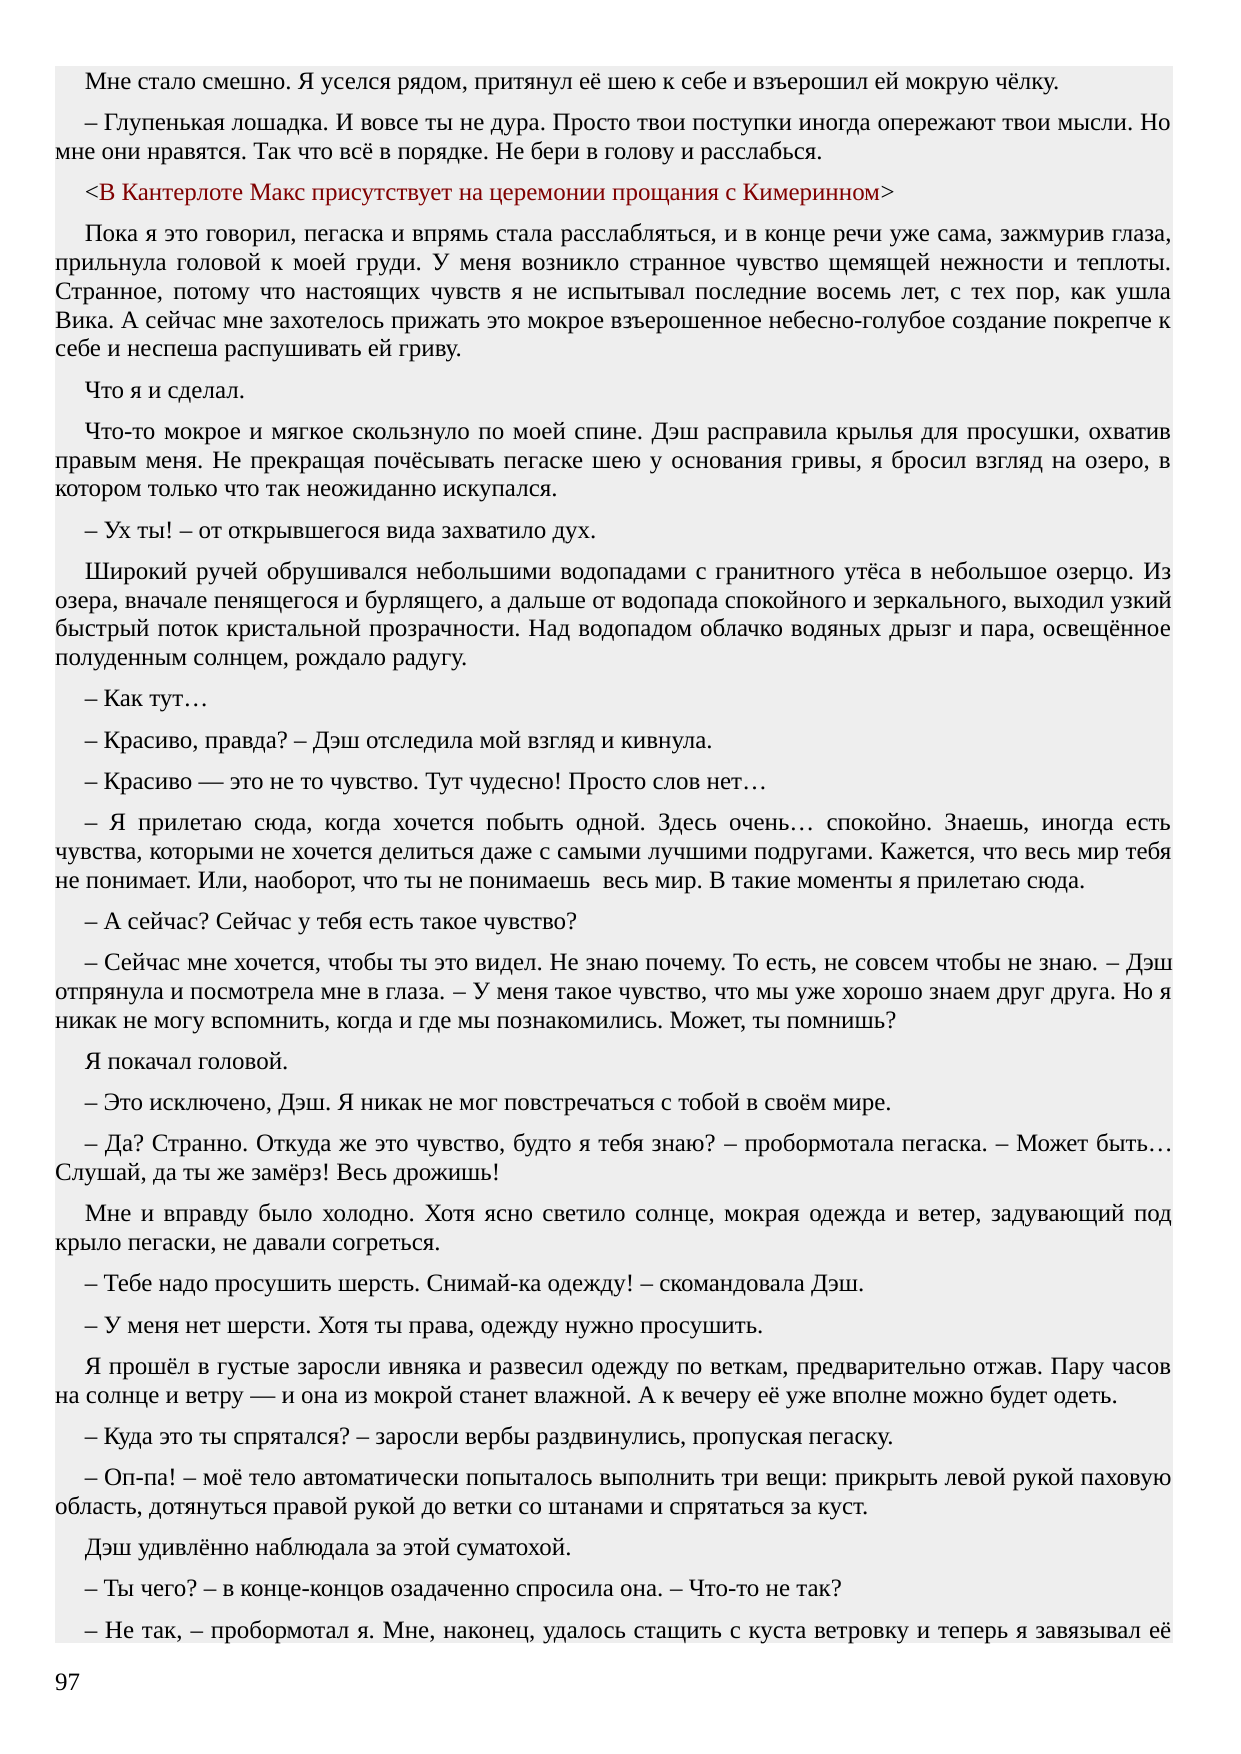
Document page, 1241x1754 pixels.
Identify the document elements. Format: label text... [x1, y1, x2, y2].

text Пока я это говорил, пегаска и впрямь стала расслабляться, и в конце речи уже сама, зажмурив глаза, прильнула головой к моей груди. У меня возникло странное чувство щемящей нежности и теплоты. Странное, потому что настоящих чувств я не испытывал последние восемь лет, с тех пор, как ушла Вика. А сейчас мне захотелось прижать это мокрое взъерошенное небесно-голубое создание покрепче к себе и неспеша распушивать ей гриву. [55, 218, 1173, 362]
text – Глупенькая лошадка. И вовсе ты не дура. Просто твои поступки иногда опережают твои мысли. Но мне они нравятся. Так что всё в порядке. Не бери в голову и расслабься. [55, 107, 1173, 165]
text – У меня нет шерсти. Хотя ты права, одежду нужно просушить. [55, 1310, 1173, 1338]
text Я покачал головой. [55, 1046, 1173, 1075]
text – Красиво — это не то чувство. Тут чудесно! Просто слов нет… [55, 766, 1173, 795]
text – Сейчас мне хочется, чтобы ты это видел. Не знаю почему. То есть, не совсем чтобы не знаю. – Дэш отпрянула и посмотрела мне в глаза. – У меня такое чувство, что мы уже хорошо знаем друг друга. Но я никак не могу вспомнить, когда и где мы познакомились. Может, ты помнишь? [55, 947, 1173, 1033]
text – Да? Странно. Откуда же это чувство, будто я тебя знаю? – пробормотала пегаска. – Может быть… Слушай, да ты же замёрз! Весь дрожишь! [55, 1128, 1173, 1186]
text – Оп-па! – моё тело автоматически попыталось выполнить три вещи: прикрыть левой рукой паховую область, дотянуться правой рукой до ветки со штанами и спрятаться за куст. [55, 1462, 1173, 1520]
text Дэш удивлённо наблюдала за этой суматохой. [55, 1532, 1173, 1561]
text – Тебе надо просушить шерсть. Снимай-ка одежду! – скомандовала Дэш. [55, 1268, 1173, 1297]
text Я прошёл в густые заросли ивняка и развесил одежду по веткам, предварительно отжав. Пару часов на солнце и ветру — и она из мокрой станет влажной. А к вечеру её уже вполне можно будет одеть. [55, 1351, 1173, 1408]
text – Красиво, правда? – Дэш отследила мой взгляд и кивнула. [55, 725, 1173, 753]
text – Куда это ты спрятался? – заросли вербы раздвинулись, пропуская пегаску. [55, 1421, 1173, 1450]
text Мне стало смешно. Я уселся рядом, притянул её шею к себе и взъерошил ей мокрую чёлку. [55, 66, 1173, 95]
text – Как тут… [55, 683, 1173, 712]
text – Я прилетаю сюда, когда хочется побыть одной. Здесь очень… спокойно. Знаешь, иногда есть чувства, которыми не хочется делиться даже с самыми лучшими подругами. Кажется, что весь мир тебя не понимает. Или, наоборот, что ты не понимаешь весь мир. В такие моменты я прилетаю сюда. [55, 807, 1173, 893]
text – Это исключено, Дэш. Я никак не мог повстречаться с тобой в своём мире. [55, 1087, 1173, 1116]
text – Ух ты! – от открывшегося вида захватило дух. [55, 515, 1173, 543]
text – Ты чего? – в конце-концов озадаченно спросила она. – Что-то не так? [55, 1573, 1173, 1602]
text – А сейчас? Сейчас у тебя есть такое чувство? [55, 906, 1173, 935]
text Широкий ручей обрушивался небольшими водопадами с гранитного утёса в небольшое озерцо. Из озера, вначале пенящегося и бурлящего, а дальше от водопада спокойного и зеркального, выходил узкий быстрый поток кристальной прозрачности. Над водопадом облачко водяных дрызг и пара, освещённое полуденным солнцем, рождало радугу. [55, 556, 1173, 671]
text <В Кантерлоте Макс присутствует на церемонии прощания с Кимеринном> [55, 177, 1173, 206]
text Что я и сделал. [55, 375, 1173, 403]
text – Не так, – пробормотал я. Мне, наконец, удалось стащить с куста ветровку и теперь я завязывал её [55, 1615, 1173, 1643]
text Что-то мокрое и мягкое скользнуло по моей спине. Дэш расправила крылья для просушки, охватив правым меня. Не прекращая почёсывать пегаске шею у основания гривы, я бросил взгляд на озеро, в котором только что так неожиданно искупался. [55, 416, 1173, 502]
text Мне и вправду было холодно. Хотя ясно светило солнце, мокрая одежда и ветер, задувающий под крыло пегаски, не давали согреться. [55, 1198, 1173, 1256]
